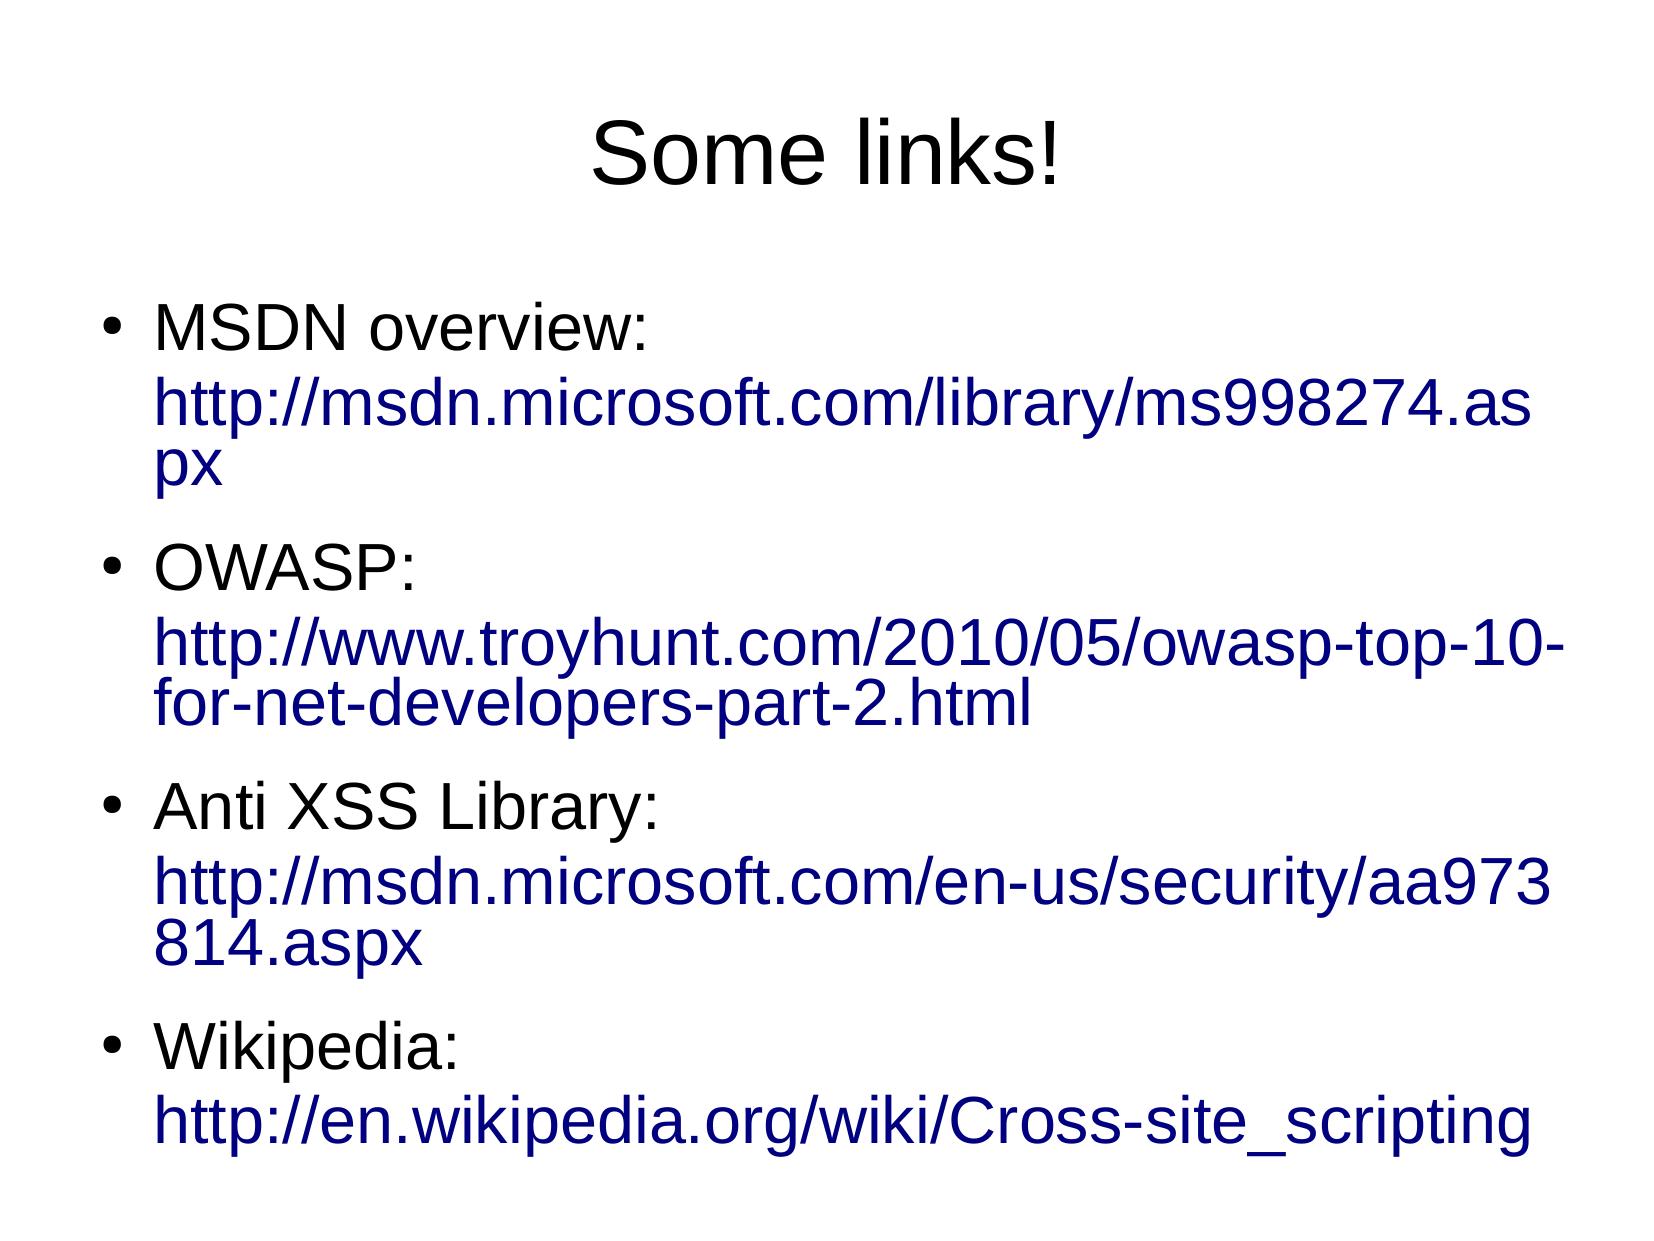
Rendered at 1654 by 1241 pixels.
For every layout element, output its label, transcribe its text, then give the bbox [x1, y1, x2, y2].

title Some links! [82, 49, 1571, 257]
list MSDN overview: http://msdn.microsoft.com/library/ms998274.aspx OWASP: http://www.troyhunt.com/2010/05/owasp-top-10-for-net-developers-part-2.html Anti XSS Library: http://msdn.microsoft.com/en-us/security/aa973814.aspx Wikipedia: http://en.wikipedia.org/wiki/Cross-site_scripting [82, 290, 1571, 1109]
